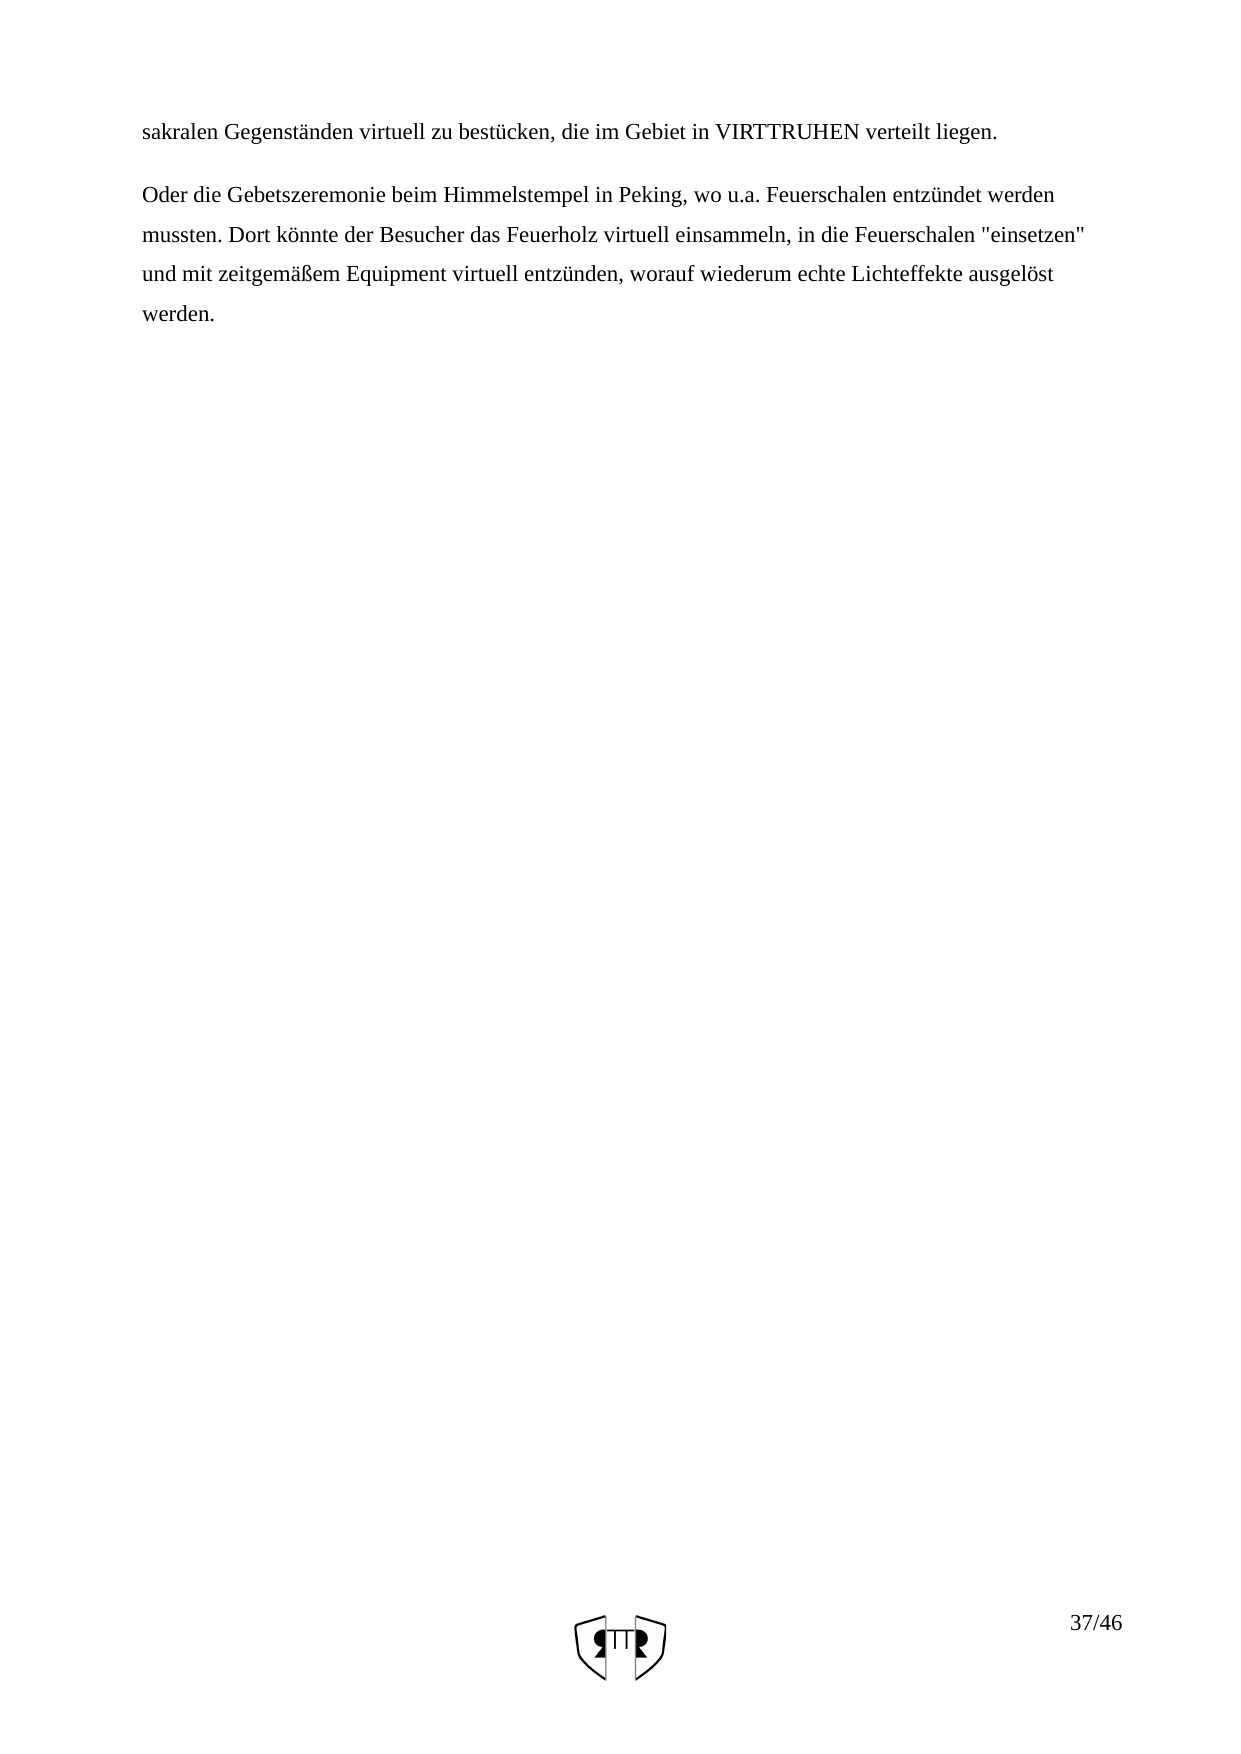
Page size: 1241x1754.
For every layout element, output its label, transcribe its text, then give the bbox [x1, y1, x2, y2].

text Oder die Gebetszeremonie beim Himmelstempel in Peking, wo u.a. Feuerschalen entzündet werden mussten. Dort könnte der Besucher das Feuerholz virtuell einsammeln, in die Feuerschalen "einsetzen" und mit zeitgemäßem Equipment virtuell entzünden, worauf wiederum echte Lichteffekte ausgelöst werden. [142, 181, 1122, 326]
picture [574, 1615, 667, 1681]
text sakralen Gegenständen virtuell zu bestücken, die im Gebiet in VIRTTRUHEN verteilt liegen. [142, 118, 1122, 144]
